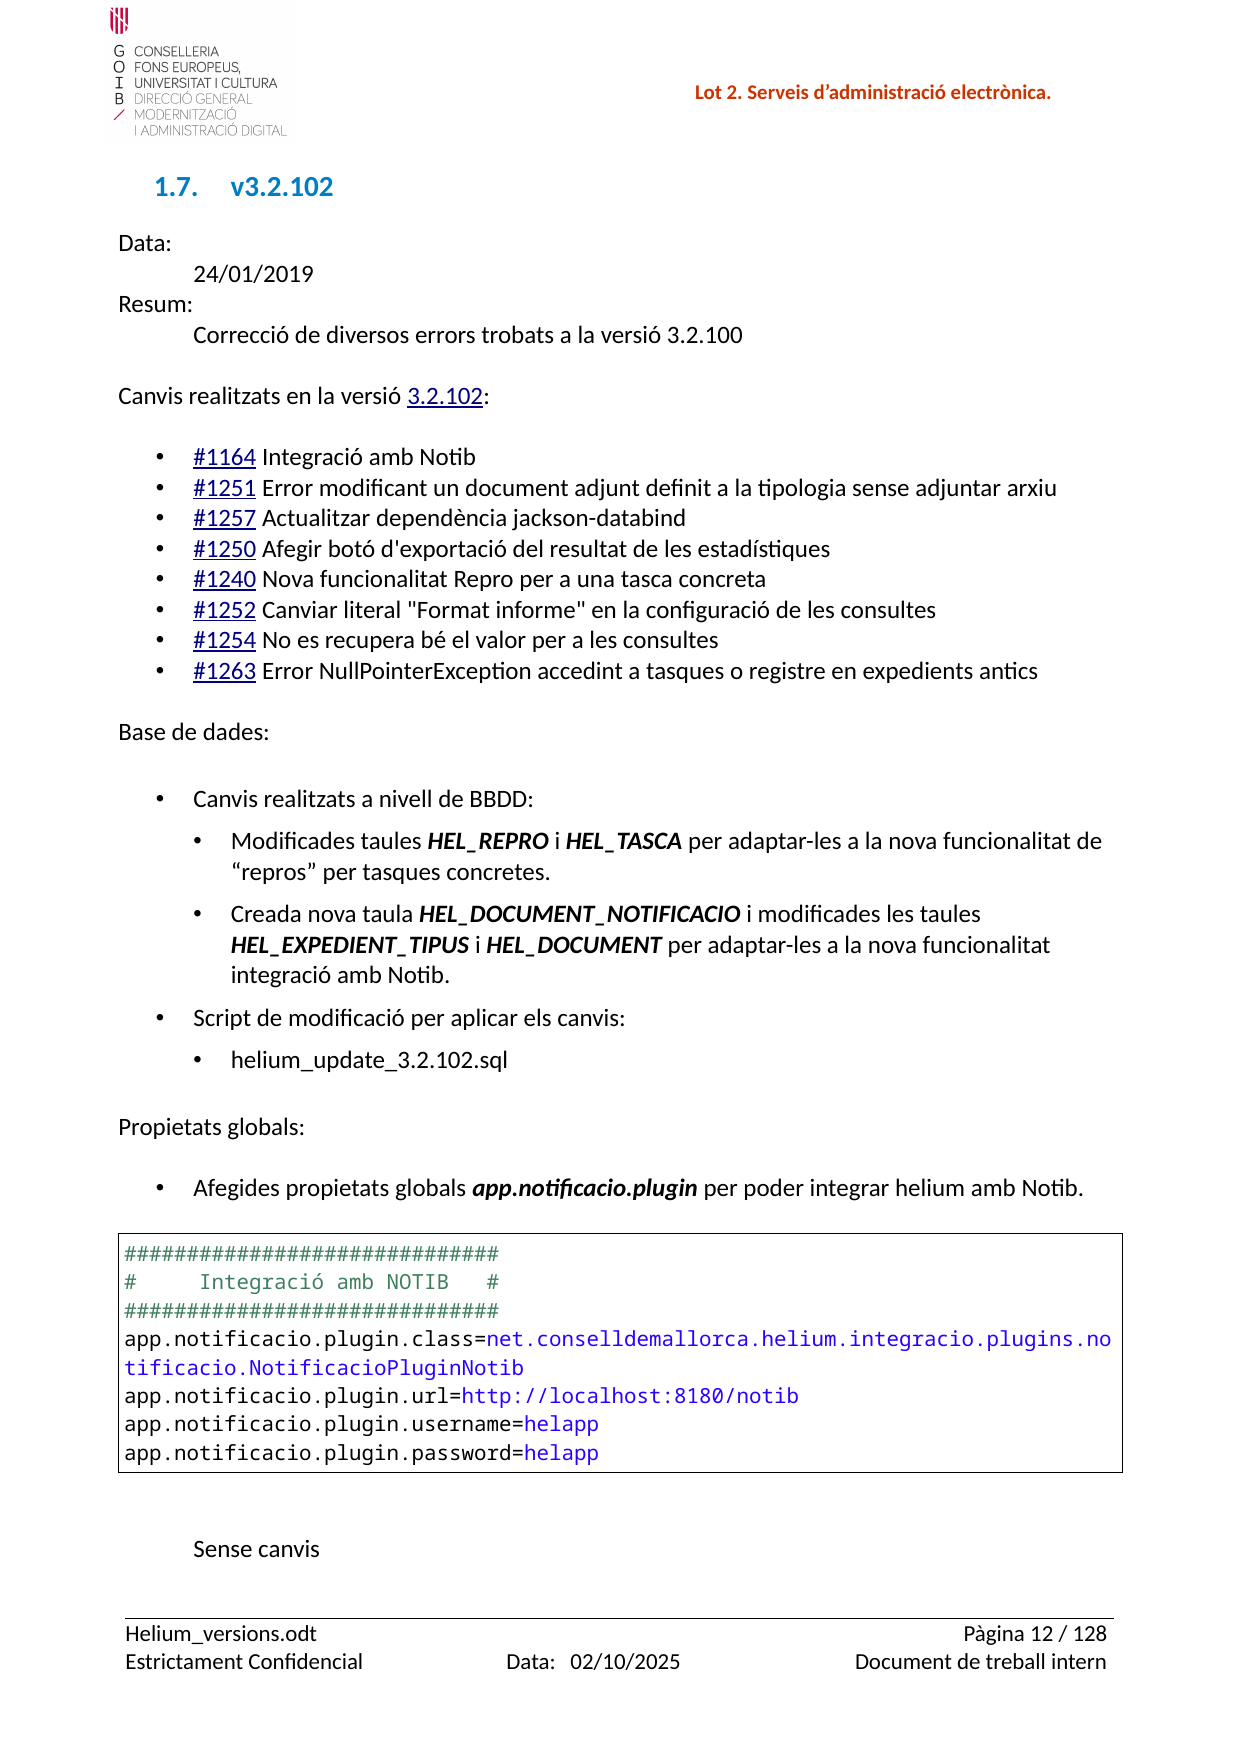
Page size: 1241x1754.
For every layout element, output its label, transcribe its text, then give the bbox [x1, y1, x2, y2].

list Afegides propietats globals app.notificacio.plugin per poder integrar helium amb Notib. [156, 1172, 1122, 1203]
picture [100, 0, 297, 144]
list #1252 Canviar literal "Format informe" en la configuració de les consultes [156, 594, 1122, 624]
text Correcció de diversos errors trobats a la versió 3.2.100 [118, 319, 1122, 350]
list #1251 Error modificant un document adjunt definit a la tipologia sense adjuntar arxiu [156, 472, 1122, 502]
list #1254 No es recupera bé el valor per a les consultes [156, 624, 1122, 655]
text Base de dades: [118, 716, 1122, 746]
list #1250 Afegir botó d'exportació del resultat de les estadístiques [156, 533, 1122, 563]
list #1164 Integració amb Notib [156, 441, 1122, 472]
text Propietats globals: [118, 1111, 1122, 1142]
text Resum: [118, 289, 1122, 319]
list #1257 Actualitzar dependència jackson-databind [156, 502, 1122, 533]
text 24/01/2019 [118, 258, 1122, 289]
list Creada nova taula HEL_DOCUMENT_NOTIFICACIO i modificades les taules HEL_EXPEDIENT_TIPUS i HEL_DOCUMENT per adaptar-les a la nova funcionalitat integració amb Notib. [193, 898, 1122, 990]
subtitle v3.2.102 [153, 168, 1122, 204]
list #1240 Nova funcionalitat Repro per a una tasca concreta [156, 563, 1122, 594]
text Canvis realitzats en la versió 3.2.102: [118, 380, 1122, 411]
table_header ############################## # Integració amb NOTIB # ############################## app.notificacio.plugin.class=net.conselldemallorca.helium.integracio.plugins.notificacio.NotificacioPluginNotib app.notificacio.plugin.url=http://localhost:8180/notib app.notificacio.plugin.username=helapp app.notificacio.plugin.password=helapp [119, 1234, 1122, 1472]
text Sense canvis [118, 1533, 1122, 1564]
list helium_update_3.2.102.sql [193, 1044, 1122, 1074]
list Script de modificació per aplicar els canvis: [156, 1002, 1122, 1032]
list #1263 Error NullPointerException accedint a tasques o registre en expedients antics [156, 655, 1122, 685]
list Canvis realitzats a nivell de BBDD: [156, 783, 1122, 813]
text Data: [118, 228, 1122, 258]
list Modificades taules HEL_REPRO i HEL_TASCA per adaptar-les a la nova funcionalitat de “repros” per tasques concretes. [193, 825, 1122, 886]
